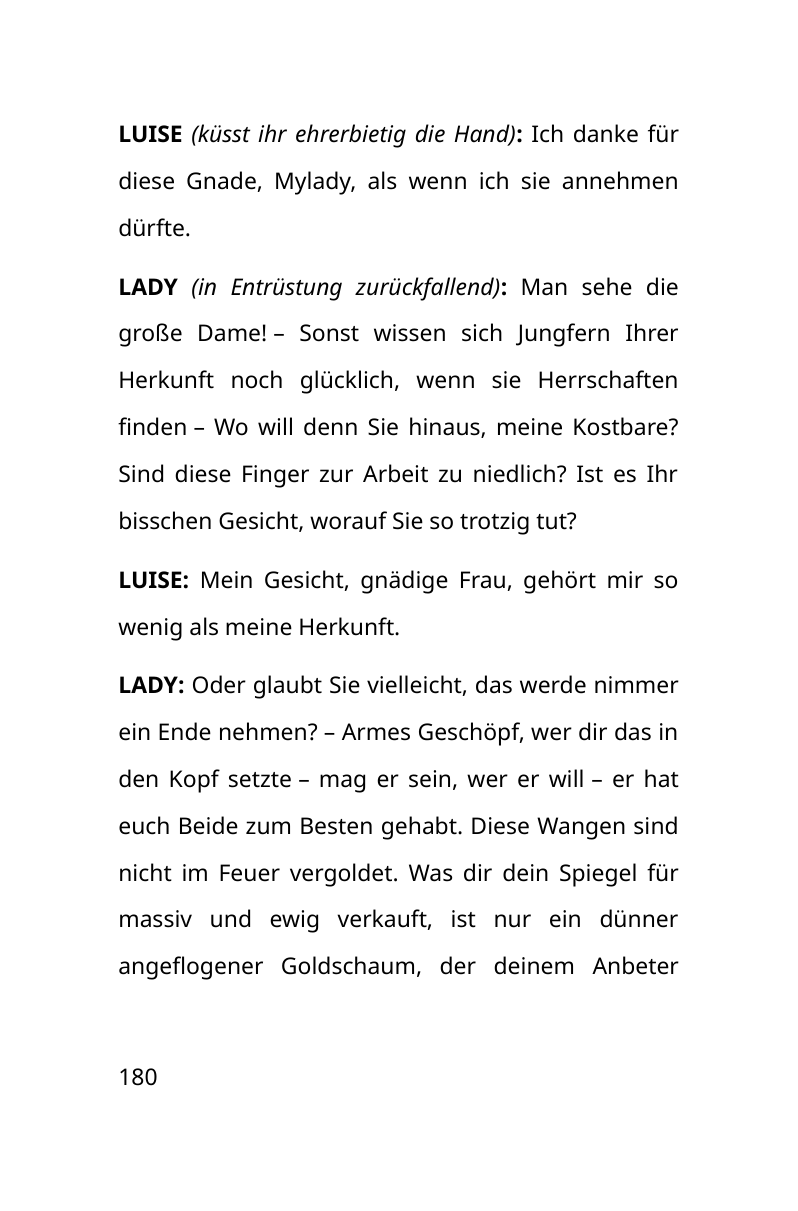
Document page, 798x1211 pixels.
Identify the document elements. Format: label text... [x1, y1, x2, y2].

text LADY (in Entrüstung zurückfallend): Man sehe die große Dame! – Sonst wissen sich Jungfern Ihrer Herkunft noch glücklich, wenn sie Herrschaften finden – Wo will denn Sie hinaus, meine Kostbare? Sind diese Finger zur Arbeit zu niedlich? Ist es Ihr bisschen Gesicht, worauf Sie so trotzig tut? [118, 271, 679, 536]
text LUISE: Mein Gesicht, gnädige Frau, gehört mir so wenig als meine Herkunft. [118, 563, 679, 642]
text LUISE (küsst ihr ehrerbietig die Hand): Ich danke für diese Gnade, Mylady, als wenn ich sie annehmen dürfte. [118, 118, 679, 243]
text LADY: Oder glaubt Sie vielleicht, das werde nimmer ein Ende nehmen? – Armes Geschöpf, wer dir das in den Kopf setzte – mag er sein, wer er will – er hat euch Beide zum Besten gehabt. Diese Wangen sind nicht im Feuer vergoldet. Was dir dein Spiegel für massiv und ewig verkauft, ist nur ein dünner angeflogener Goldschaum, der deinem Anbeter [118, 669, 679, 982]
